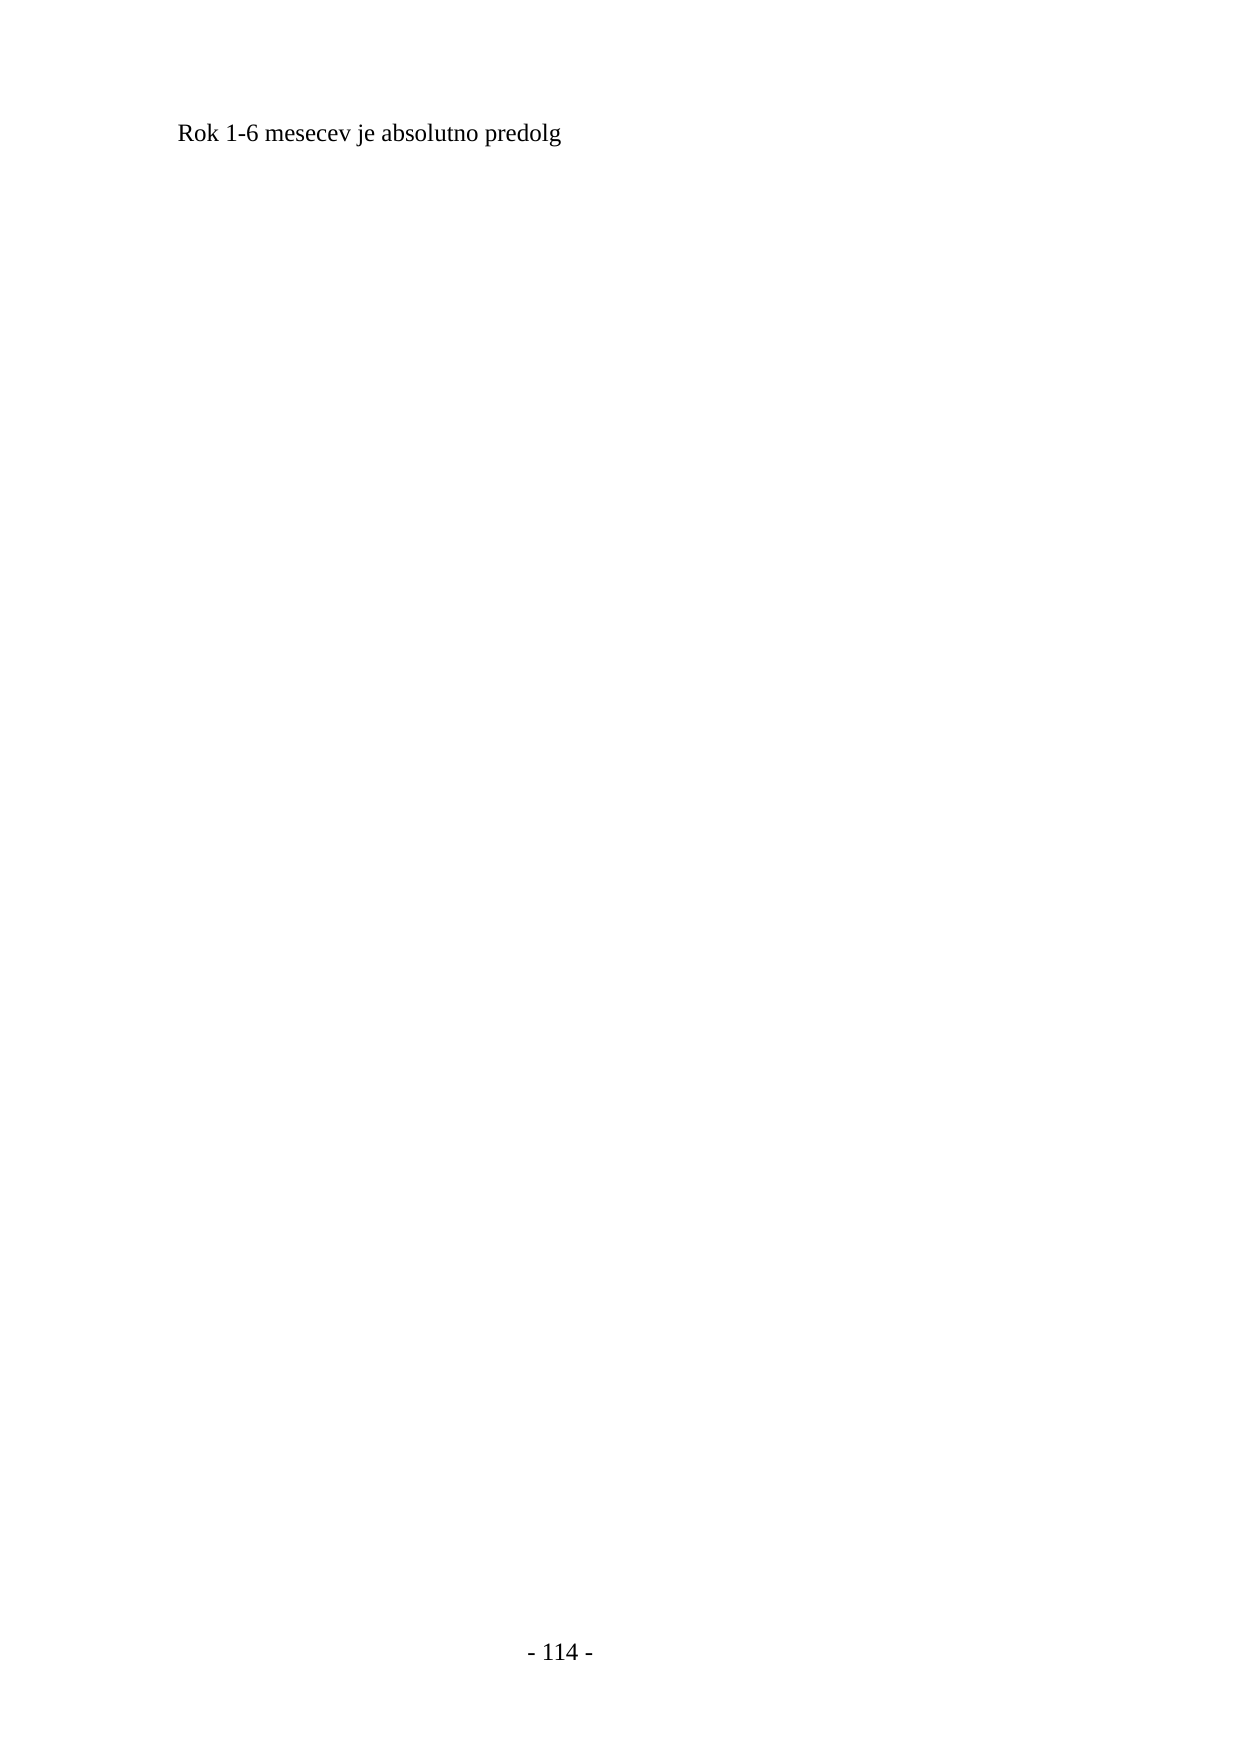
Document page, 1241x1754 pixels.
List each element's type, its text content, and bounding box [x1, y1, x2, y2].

text Rok 1-6 mesecev je absolutno predolg [177, 118, 1093, 147]
